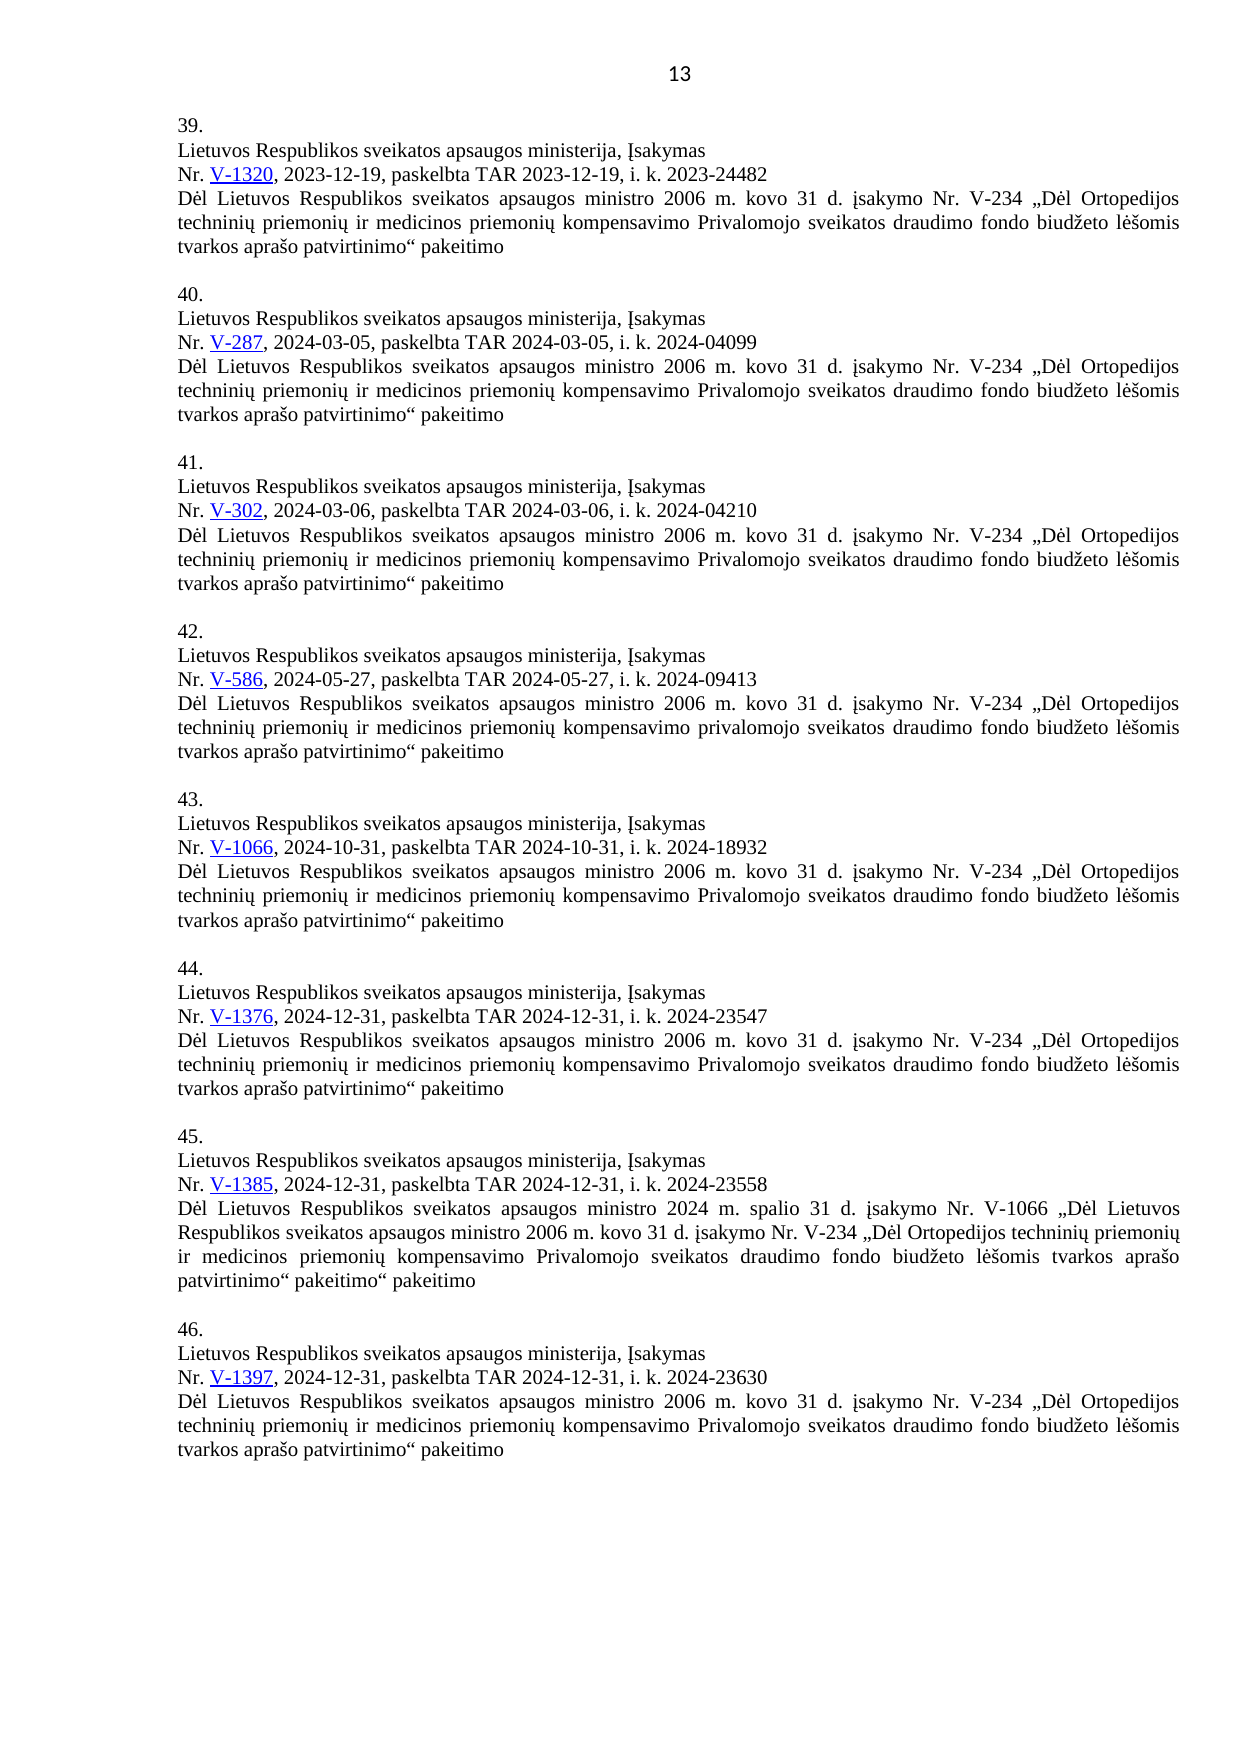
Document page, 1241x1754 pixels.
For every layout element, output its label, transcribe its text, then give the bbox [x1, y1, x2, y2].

text Lietuvos Respublikos sveikatos apsaugos ministerija, Įsakymas [177, 980, 1181, 1004]
text 46. [177, 1317, 1181, 1341]
text Nr. V-1320, 2023-12-19, paskelbta TAR 2023-12-19, i. k. 2023-24482 [177, 162, 1181, 186]
text Dėl Lietuvos Respublikos sveikatos apsaugos ministro 2006 m. kovo 31 d. įsakymo Nr. V-234 „Dėl Ortopedijos techninių priemonių ir medicinos priemonių kompensavimo Privalomojo sveikatos draudimo fondo biudžeto lėšomis tvarkos aprašo patvirtinimo“ pakeitimo [177, 522, 1181, 595]
text Lietuvos Respublikos sveikatos apsaugos ministerija, Įsakymas [177, 137, 1181, 162]
text 44. [177, 956, 1181, 980]
text Lietuvos Respublikos sveikatos apsaugos ministerija, Įsakymas [177, 1341, 1181, 1365]
text 41. [177, 450, 1181, 474]
text Dėl Lietuvos Respublikos sveikatos apsaugos ministro 2006 m. kovo 31 d. įsakymo Nr. V-234 „Dėl Ortopedijos techninių priemonių ir medicinos priemonių kompensavimo privalomojo sveikatos draudimo fondo biudžeto lėšomis tvarkos aprašo patvirtinimo“ pakeitimo [177, 691, 1181, 763]
text 45. [177, 1124, 1181, 1148]
text Dėl Lietuvos Respublikos sveikatos apsaugos ministro 2006 m. kovo 31 d. įsakymo Nr. V-234 „Dėl Ortopedijos techninių priemonių ir medicinos priemonių kompensavimo Privalomojo sveikatos draudimo fondo biudžeto lėšomis tvarkos aprašo patvirtinimo“ pakeitimo [177, 354, 1181, 426]
text Nr. V-586, 2024-05-27, paskelbta TAR 2024-05-27, i. k. 2024-09413 [177, 667, 1181, 691]
text 40. [177, 282, 1181, 306]
text Lietuvos Respublikos sveikatos apsaugos ministerija, Įsakymas [177, 1148, 1181, 1172]
text 43. [177, 787, 1181, 811]
text Dėl Lietuvos Respublikos sveikatos apsaugos ministro 2006 m. kovo 31 d. įsakymo Nr. V-234 „Dėl Ortopedijos techninių priemonių ir medicinos priemonių kompensavimo Privalomojo sveikatos draudimo fondo biudžeto lėšomis tvarkos aprašo patvirtinimo“ pakeitimo [177, 186, 1181, 258]
text Nr. V-1376, 2024-12-31, paskelbta TAR 2024-12-31, i. k. 2024-23547 [177, 1004, 1181, 1028]
text Dėl Lietuvos Respublikos sveikatos apsaugos ministro 2024 m. spalio 31 d. įsakymo Nr. V-1066 „Dėl Lietuvos Respublikos sveikatos apsaugos ministro 2006 m. kovo 31 d. įsakymo Nr. V-234 „Dėl Ortopedijos techninių priemonių ir medicinos priemonių kompensavimo Privalomojo sveikatos draudimo fondo biudžeto lėšomis tvarkos aprašo patvirtinimo“ pakeitimo“ pakeitimo [177, 1196, 1181, 1292]
text Lietuvos Respublikos sveikatos apsaugos ministerija, Įsakymas [177, 643, 1181, 667]
text Nr. V-302, 2024-03-06, paskelbta TAR 2024-03-06, i. k. 2024-04210 [177, 498, 1181, 522]
text 39. [177, 113, 1181, 137]
text Dėl Lietuvos Respublikos sveikatos apsaugos ministro 2006 m. kovo 31 d. įsakymo Nr. V-234 „Dėl Ortopedijos techninių priemonių ir medicinos priemonių kompensavimo Privalomojo sveikatos draudimo fondo biudžeto lėšomis tvarkos aprašo patvirtinimo“ pakeitimo [177, 1389, 1181, 1461]
text Lietuvos Respublikos sveikatos apsaugos ministerija, Įsakymas [177, 306, 1181, 330]
text Nr. V-287, 2024-03-05, paskelbta TAR 2024-03-05, i. k. 2024-04099 [177, 330, 1181, 354]
text Nr. V-1397, 2024-12-31, paskelbta TAR 2024-12-31, i. k. 2024-23630 [177, 1365, 1181, 1389]
text Nr. V-1385, 2024-12-31, paskelbta TAR 2024-12-31, i. k. 2024-23558 [177, 1172, 1181, 1196]
text Lietuvos Respublikos sveikatos apsaugos ministerija, Įsakymas [177, 474, 1181, 498]
text Dėl Lietuvos Respublikos sveikatos apsaugos ministro 2006 m. kovo 31 d. įsakymo Nr. V-234 „Dėl Ortopedijos techninių priemonių ir medicinos priemonių kompensavimo Privalomojo sveikatos draudimo fondo biudžeto lėšomis tvarkos aprašo patvirtinimo“ pakeitimo [177, 1028, 1181, 1100]
text Dėl Lietuvos Respublikos sveikatos apsaugos ministro 2006 m. kovo 31 d. įsakymo Nr. V-234 „Dėl Ortopedijos techninių priemonių ir medicinos priemonių kompensavimo Privalomojo sveikatos draudimo fondo biudžeto lėšomis tvarkos aprašo patvirtinimo“ pakeitimo [177, 859, 1181, 932]
text 42. [177, 619, 1181, 643]
text Nr. V-1066, 2024-10-31, paskelbta TAR 2024-10-31, i. k. 2024-18932 [177, 835, 1181, 859]
text Lietuvos Respublikos sveikatos apsaugos ministerija, Įsakymas [177, 811, 1181, 835]
